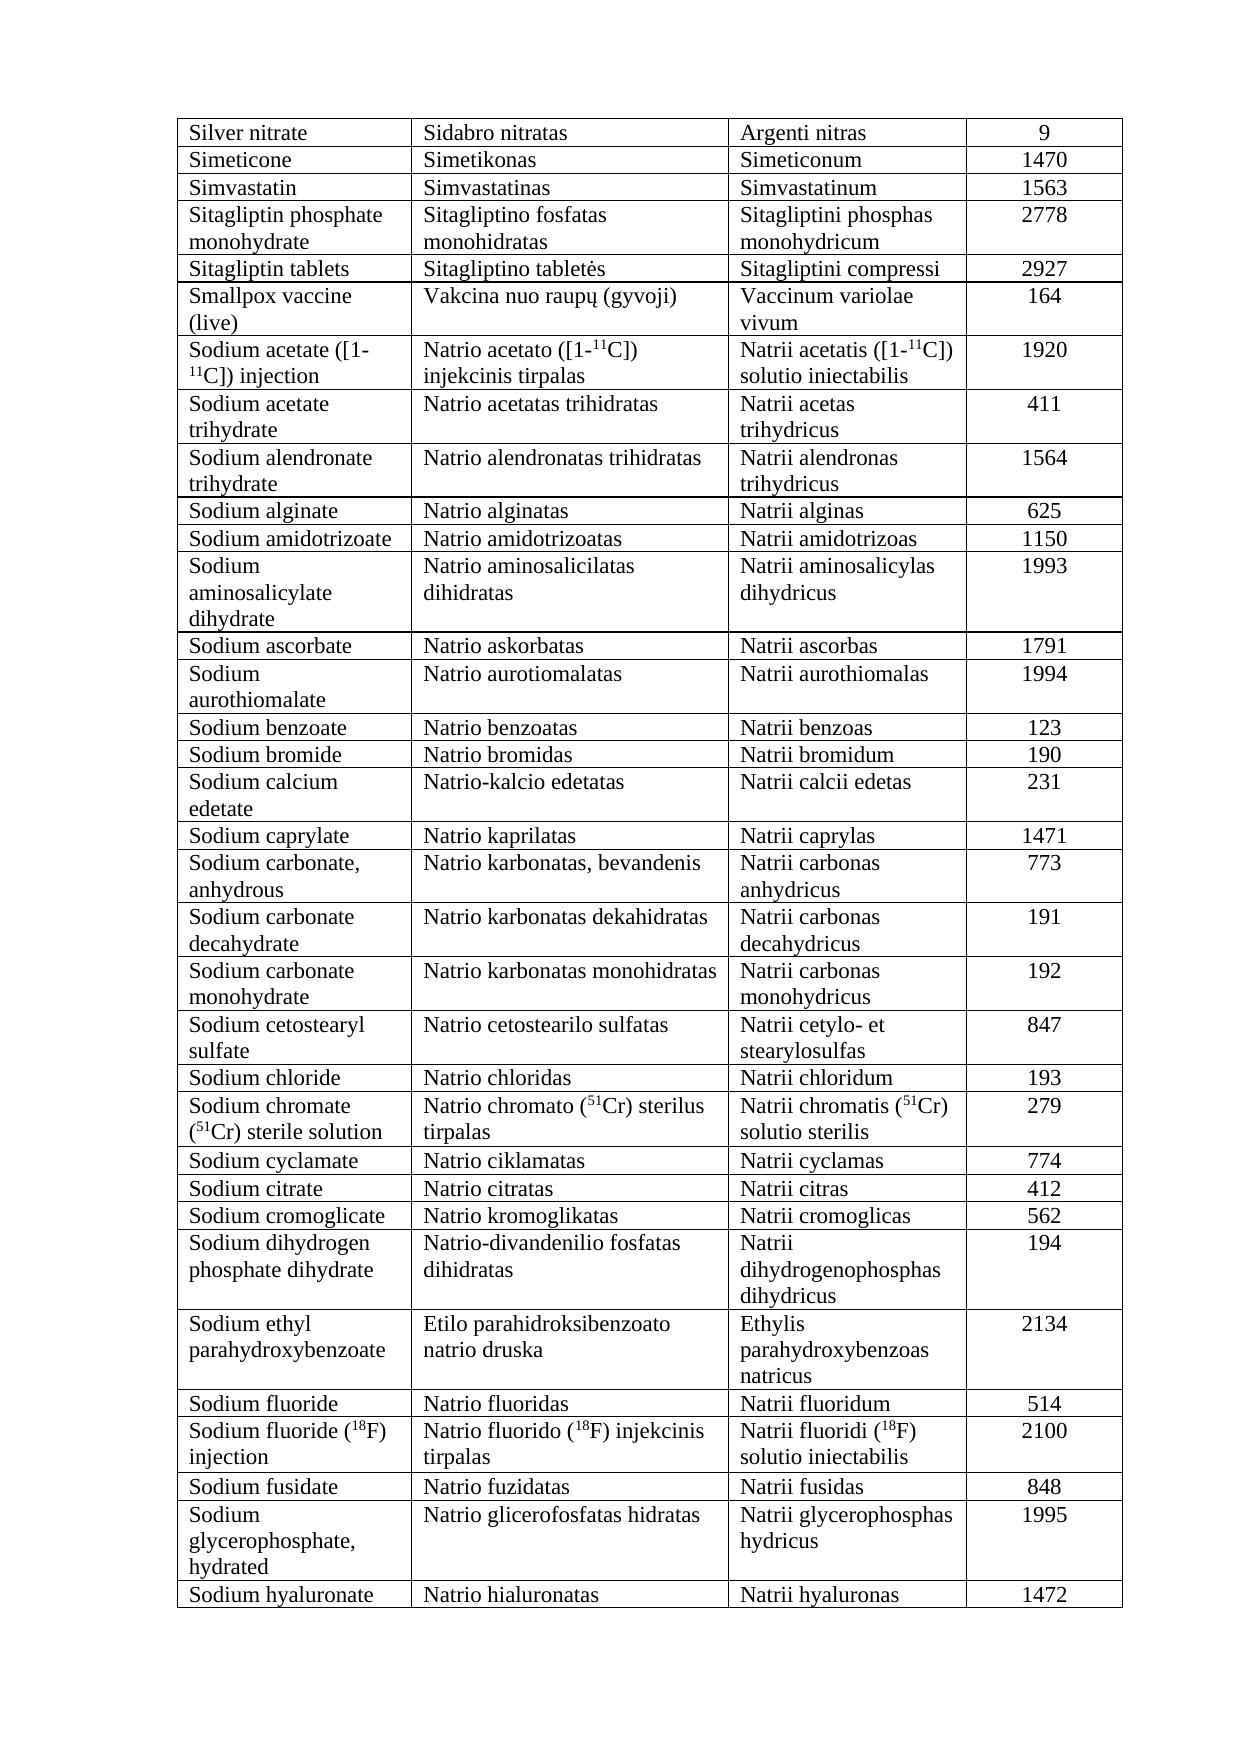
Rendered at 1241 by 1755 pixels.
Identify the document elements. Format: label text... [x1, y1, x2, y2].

table_cell 1470 [967, 147, 1122, 173]
table_cell Sitagliptin phosphate monohydrate [178, 201, 411, 254]
table_cell Natrio acetato ([1-11C]) injekcinis tirpalas [412, 336, 728, 389]
table_cell Natrio chloridas [412, 1065, 728, 1091]
table_cell Smallpox vaccine (live) [178, 283, 411, 335]
table_cell Sodium carbonate monohydrate [178, 957, 411, 1010]
table_cell Natrio bromidas [412, 741, 728, 767]
table_cell 411 [967, 390, 1122, 443]
table_cell 2927 [967, 255, 1122, 281]
table_cell 625 [967, 498, 1122, 524]
table_cell Sodium fusidate [178, 1473, 411, 1500]
table_cell Natrii hyaluronas [729, 1581, 966, 1607]
table_cell Natrio aurotiomalatas [412, 660, 728, 712]
table_cell Natrio karbonatas dekahidratas [412, 903, 728, 956]
table_cell Natrii carbonas monohydricus [729, 957, 966, 1010]
table_cell Sodium dihydrogen phosphate dihydrate [178, 1230, 411, 1308]
table_cell Simeticonum [729, 147, 966, 173]
table_cell Natrii alginas [729, 498, 966, 524]
table_cell 231 [967, 768, 1122, 821]
table_cell Natrii caprylas [729, 822, 966, 848]
table_cell Sodium fluoride (18F) injection [178, 1417, 411, 1472]
table_cell 412 [967, 1175, 1122, 1201]
table_cell Sitagliptino fosfatas monohidratas [412, 201, 728, 254]
table_cell 190 [967, 741, 1122, 767]
table_cell Natrii chloridum [729, 1065, 966, 1091]
table_cell Sodium hyaluronate [178, 1581, 411, 1607]
table_cell Natrio kromoglikatas [412, 1202, 728, 1228]
table_cell Natrii fluoridum [729, 1390, 966, 1416]
table_cell Sodium carbonate, anhydrous [178, 850, 411, 902]
table_cell Natrii cetylo- et stearylosulfas [729, 1011, 966, 1063]
table_cell Natrii fluoridi (18F) solutio iniectabilis [729, 1417, 966, 1472]
table_cell Natrio ciklamatas [412, 1147, 728, 1174]
table_cell Sodium benzoate [178, 714, 411, 740]
table_cell 2134 [967, 1310, 1122, 1389]
table_cell 1471 [967, 822, 1122, 848]
table_cell 192 [967, 957, 1122, 1010]
table_cell 514 [967, 1390, 1122, 1416]
table_cell Natrio askorbatas [412, 633, 728, 659]
table_cell Natrio amidotrizoatas [412, 525, 728, 551]
table_cell Sitagliptin tablets [178, 255, 411, 281]
table_cell Sodium ascorbate [178, 633, 411, 659]
table_cell Sodium aminosalicylate dihydrate [178, 552, 411, 631]
table_cell Sodium carbonate decahydrate [178, 903, 411, 956]
table_cell Natrio kaprilatas [412, 822, 728, 848]
table_cell Natrio karbonatas, bevandenis [412, 850, 728, 902]
table_cell Simvastatin [178, 174, 411, 200]
table_cell Sodium cromoglicate [178, 1202, 411, 1228]
table_cell 848 [967, 1473, 1122, 1500]
table_cell Sodium cyclamate [178, 1147, 411, 1174]
table_cell Sodium acetate trihydrate [178, 390, 411, 443]
table_cell Argenti nitras [729, 119, 966, 146]
table_cell 123 [967, 714, 1122, 740]
table_cell Natrio alginatas [412, 498, 728, 524]
table_cell Natrii benzoas [729, 714, 966, 740]
table_cell Natrii glycerophosphas hydricus [729, 1501, 966, 1580]
table_cell Natrii bromidum [729, 741, 966, 767]
table_cell Natrio fuzidatas [412, 1473, 728, 1500]
table_cell Sodium bromide [178, 741, 411, 767]
table_cell Sodium alginate [178, 498, 411, 524]
table_cell Sodium chromate (51Cr) sterile solution [178, 1092, 411, 1146]
table_cell Natrio benzoatas [412, 714, 728, 740]
table_cell Natrio citratas [412, 1175, 728, 1201]
table_cell Natrio glicerofosfatas hidratas [412, 1501, 728, 1580]
table_cell Simvastatinum [729, 174, 966, 200]
table_cell Natrii acetatis ([1-11C]) solutio iniectabilis [729, 336, 966, 389]
table_cell Sodium fluoride [178, 1390, 411, 1416]
table_cell Simvastatinas [412, 174, 728, 200]
table_cell Sodium glycerophosphate, hydrated [178, 1501, 411, 1580]
table_cell 1994 [967, 660, 1122, 712]
table_cell Natrii carbonas decahydricus [729, 903, 966, 956]
table_cell Natrio fluorido (18F) injekcinis tirpalas [412, 1417, 728, 1472]
table_cell Sodium aurothiomalate [178, 660, 411, 712]
table_cell Natrii carbonas anhydricus [729, 850, 966, 902]
table_cell Natrii cromoglicas [729, 1202, 966, 1228]
table_cell Sitagliptino tabletės [412, 255, 728, 281]
table_cell Natrii citras [729, 1175, 966, 1201]
table_cell Natrio-divandenilio fosfatas dihidratas [412, 1230, 728, 1308]
table_cell Ethylis parahydroxybenzoas natricus [729, 1310, 966, 1389]
table_cell 773 [967, 850, 1122, 902]
table_cell 164 [967, 283, 1122, 335]
table_cell Natrii aminosalicylas dihydricus [729, 552, 966, 631]
table_cell Natrio aminosalicilatas dihidratas [412, 552, 728, 631]
table_cell Vaccinum variolae vivum [729, 283, 966, 335]
table_cell 2100 [967, 1417, 1122, 1472]
table_cell Natrii acetas trihydricus [729, 390, 966, 443]
table_cell Sitagliptini compressi [729, 255, 966, 281]
table_cell 193 [967, 1065, 1122, 1091]
table_cell 1563 [967, 174, 1122, 200]
table_cell Simetikonas [412, 147, 728, 173]
table_cell Sitagliptini phosphas monohydricum [729, 201, 966, 254]
table_cell Sodium caprylate [178, 822, 411, 848]
table_cell 1791 [967, 633, 1122, 659]
table_cell Natrii amidotrizoas [729, 525, 966, 551]
table_cell Natrii fusidas [729, 1473, 966, 1500]
table_cell Sodium cetostearyl sulfate [178, 1011, 411, 1063]
table_cell Natrio hialuronatas [412, 1581, 728, 1607]
table_cell Natrii chromatis (51Cr) solutio sterilis [729, 1092, 966, 1146]
table_cell Natrio alendronatas trihidratas [412, 444, 728, 496]
table_cell 1920 [967, 336, 1122, 389]
table_cell 9 [967, 119, 1122, 146]
table_cell Natrii dihydrogenophosphas dihydricus [729, 1230, 966, 1308]
table_cell 194 [967, 1230, 1122, 1308]
table_cell Natrii alendronas trihydricus [729, 444, 966, 496]
table_cell Simeticone [178, 147, 411, 173]
table_cell 279 [967, 1092, 1122, 1146]
table_cell Natrio fluoridas [412, 1390, 728, 1416]
table_cell Natrii calcii edetas [729, 768, 966, 821]
table_cell 847 [967, 1011, 1122, 1063]
table_cell 2778 [967, 201, 1122, 254]
table_cell Sodium calcium edetate [178, 768, 411, 821]
table_cell 1150 [967, 525, 1122, 551]
table_cell Natrio karbonatas monohidratas [412, 957, 728, 1010]
table_cell Natrio chromato (51Cr) sterilus tirpalas [412, 1092, 728, 1146]
table_cell Etilo parahidroksibenzoato natrio druska [412, 1310, 728, 1389]
table_cell Sodium acetate ([1-11C]) injection [178, 336, 411, 389]
table_cell Natrio-kalcio edetatas [412, 768, 728, 821]
table_cell 1995 [967, 1501, 1122, 1580]
table_cell Sodium amidotrizoate [178, 525, 411, 551]
table_cell Sodium chloride [178, 1065, 411, 1091]
table_cell Natrii cyclamas [729, 1147, 966, 1174]
table_cell Natrii ascorbas [729, 633, 966, 659]
table_cell 562 [967, 1202, 1122, 1228]
table_cell Silver nitrate [178, 119, 411, 146]
table_cell Natrio cetostearilo sulfatas [412, 1011, 728, 1063]
table_cell 774 [967, 1147, 1122, 1174]
table_cell Sodium ethyl parahydroxybenzoate [178, 1310, 411, 1389]
table_cell Natrio acetatas trihidratas [412, 390, 728, 443]
table_cell Sodium citrate [178, 1175, 411, 1201]
table_cell Natrii aurothiomalas [729, 660, 966, 712]
table_cell 1564 [967, 444, 1122, 496]
table_cell Sodium alendronate trihydrate [178, 444, 411, 496]
table_cell Vakcina nuo raupų (gyvoji) [412, 283, 728, 335]
table_cell 1993 [967, 552, 1122, 631]
table_cell 1472 [967, 1581, 1122, 1607]
table_cell 191 [967, 903, 1122, 956]
table_cell Sidabro nitratas [412, 119, 728, 146]
